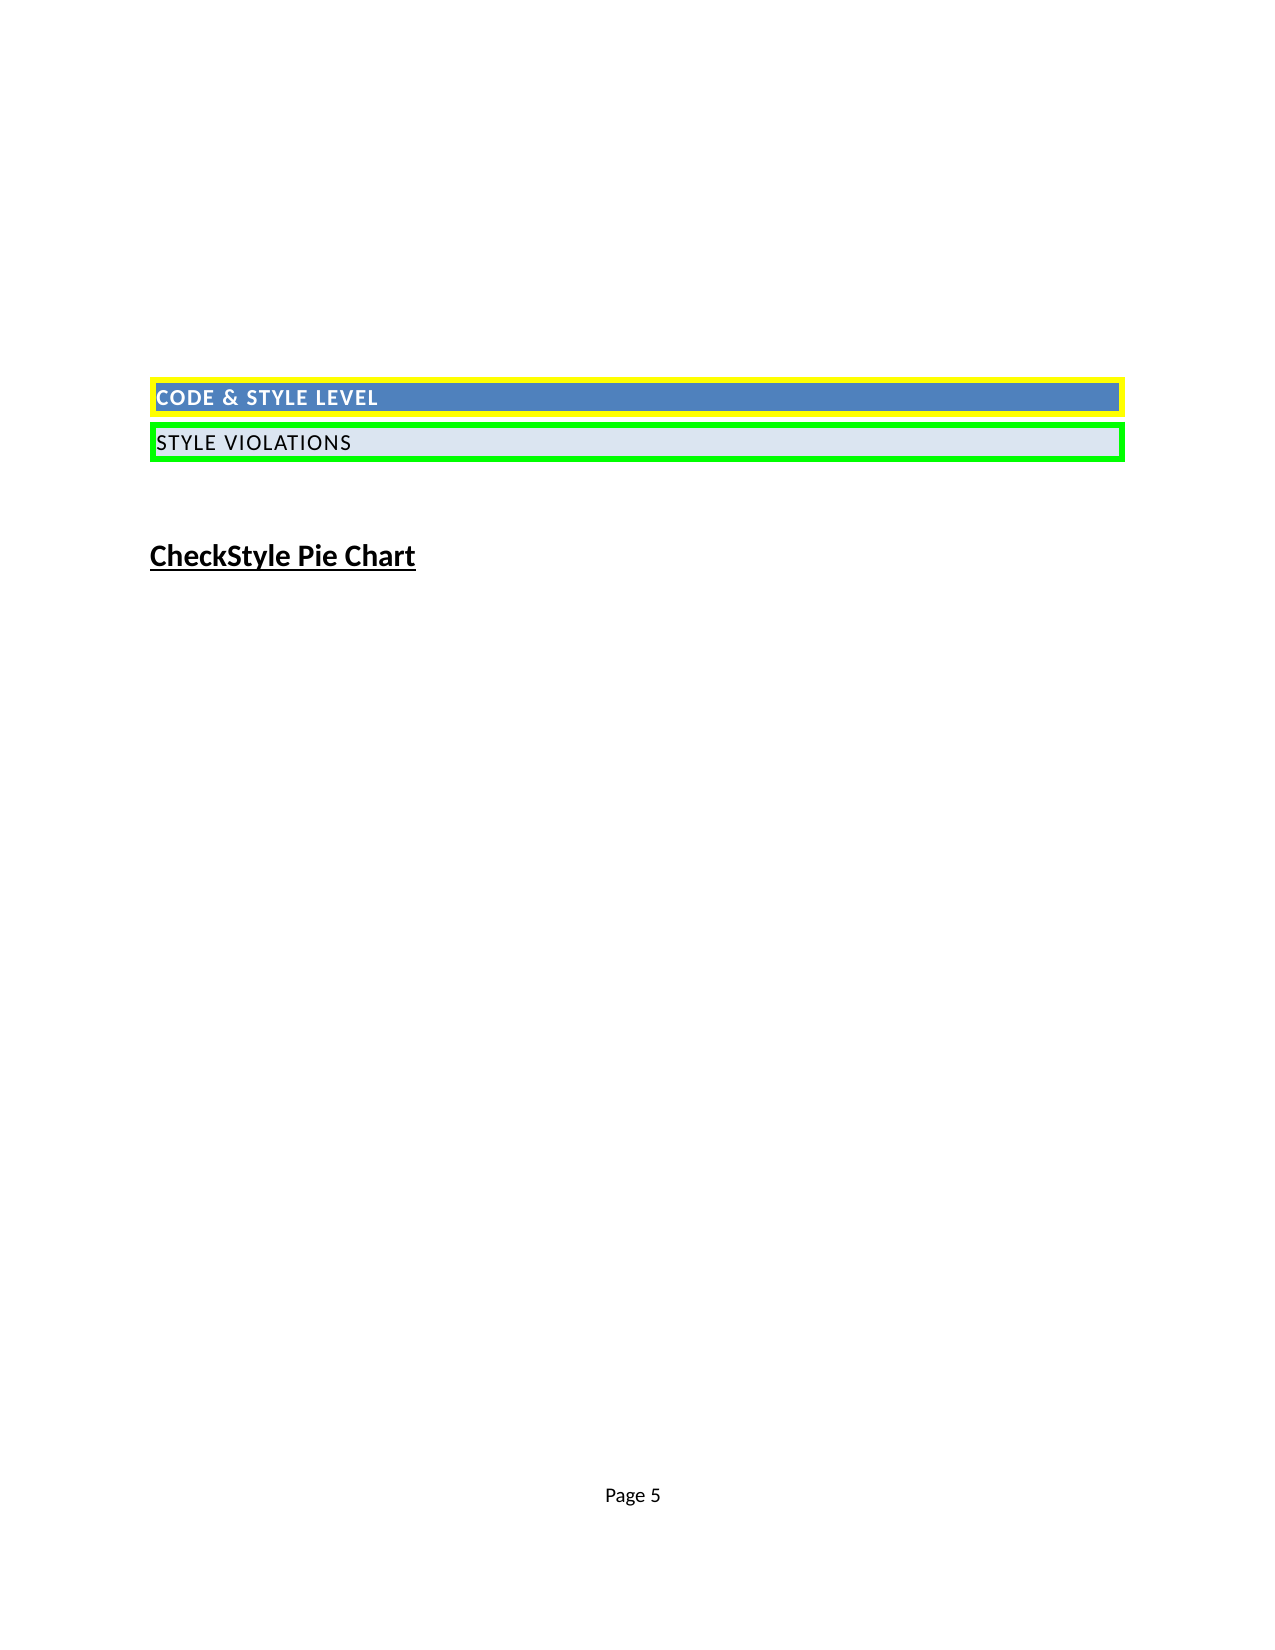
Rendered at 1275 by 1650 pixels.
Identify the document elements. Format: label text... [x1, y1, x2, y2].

text CheckStyle Pie Chart [150, 536, 1125, 574]
subtitle Style Violations [156, 428, 1119, 456]
subtitle CODE & STYLE LEVEL [156, 383, 1119, 411]
